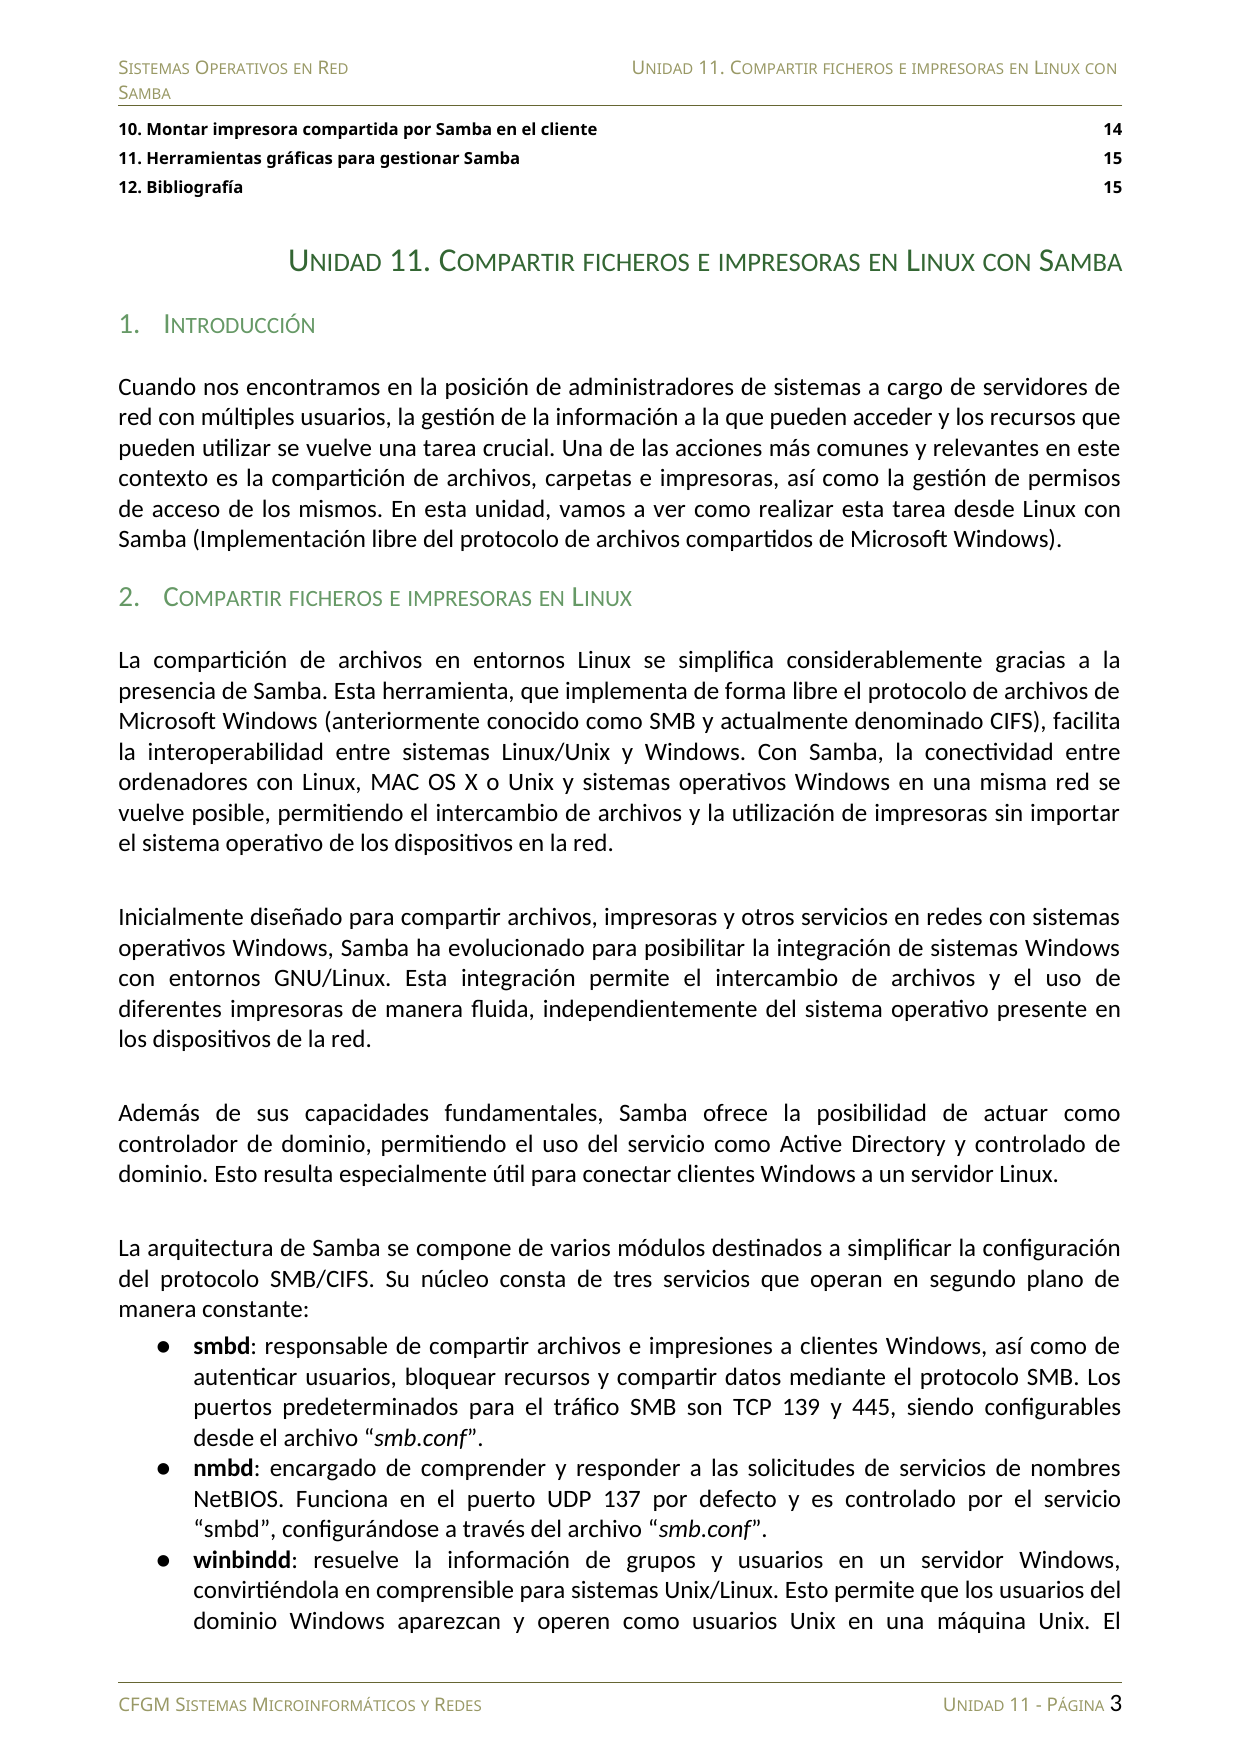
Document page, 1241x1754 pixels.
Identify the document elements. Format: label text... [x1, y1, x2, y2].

list winbindd: resuelve la información de grupos y usuarios en un servidor Windows, convirtiéndola en comprensible para sistemas Unix/Linux. Esto permite que los usuarios del dominio Windows aparezcan y operen como usuarios Unix en una máquina Unix. El [156, 1544, 1122, 1636]
subtitle Introducción [118, 305, 1122, 341]
subtitle Compartir ficheros e impresoras en Linux [118, 578, 1122, 614]
text Cuando nos encontramos en la posición de administradores de sistemas a cargo de servidores de red con múltiples usuarios, la gestión de la información a la que pueden acceder y los recursos que pueden utilizar se vuelve una tarea crucial. Una de las acciones más comunes y relevantes en este contexto es la compartición de archivos, carpetas e impresoras, así como la gestión de permisos de acceso de los mismos. En esta unidad, vamos a ver como realizar esta tarea desde Linux con Samba (Implementación libre del protocolo de archivos compartidos de Microsoft Windows). [118, 371, 1122, 554]
text 10. Montar impresora compartida por Samba en el cliente 14 [118, 118, 1122, 141]
text La compartición de archivos en entornos Linux se simplifica considerablemente gracias a la presencia de Samba. Esta herramienta, que implementa de forma libre el protocolo de archivos de Microsoft Windows (anteriormente conocido como SMB y actualmente denominado CIFS), facilita la interoperabilidad entre sistemas Linux/Unix y Windows. Con Samba, la conectividad entre ordenadores con Linux, MAC OS X o Unix y sistemas operativos Windows en una misma red se vuelve posible, permitiendo el intercambio de archivos y la utilización de impresoras sin importar el sistema operativo de los dispositivos en la red. [118, 644, 1122, 858]
text Además de sus capacidades fundamentales, Samba ofrece la posibilidad de actuar como controlador de dominio, permitiendo el uso del servicio como Active Directory y controlado de dominio. Esto resulta especialmente útil para conectar clientes Windows a un servidor Linux. [118, 1097, 1122, 1189]
list smbd: responsable de compartir archivos e impresiones a clientes Windows, así como de autenticar usuarios, bloquear recursos y compartir datos mediante el protocolo SMB. Los puertos predeterminados para el tráfico SMB son TCP 139 y 445, siendo configurables desde el archivo “smb.conf”. [156, 1330, 1122, 1452]
text La arquitectura de Samba se compone de varios módulos destinados a simplificar la configuración del protocolo SMB/CIFS. Su núcleo consta de tres servicios que operan en segundo plano de manera constante: [118, 1232, 1122, 1324]
text Unidad 11. Compartir ficheros e impresoras en Linux con Samba [118, 239, 1122, 280]
text 11. Herramientas gráficas para gestionar Samba 15 [118, 147, 1122, 170]
text Inicialmente diseñado para compartir archivos, impresoras y otros servicios en redes con sistemas operativos Windows, Samba ha evolucionado para posibilitar la integración de sistemas Windows con entornos GNU/Linux. Esta integración permite el intercambio de archivos y el uso de diferentes impresoras de manera fluida, independientemente del sistema operativo presente en los dispositivos de la red. [118, 901, 1122, 1054]
list nmbd: encargado de comprender y responder a las solicitudes de servicios de nombres NetBIOS. Funciona en el puerto UDP 137 por defecto y es controlado por el servicio “smbd”, configurándose a través del archivo “smb.conf”. [156, 1452, 1122, 1544]
text 12. Bibliografía 15 [118, 176, 1122, 199]
